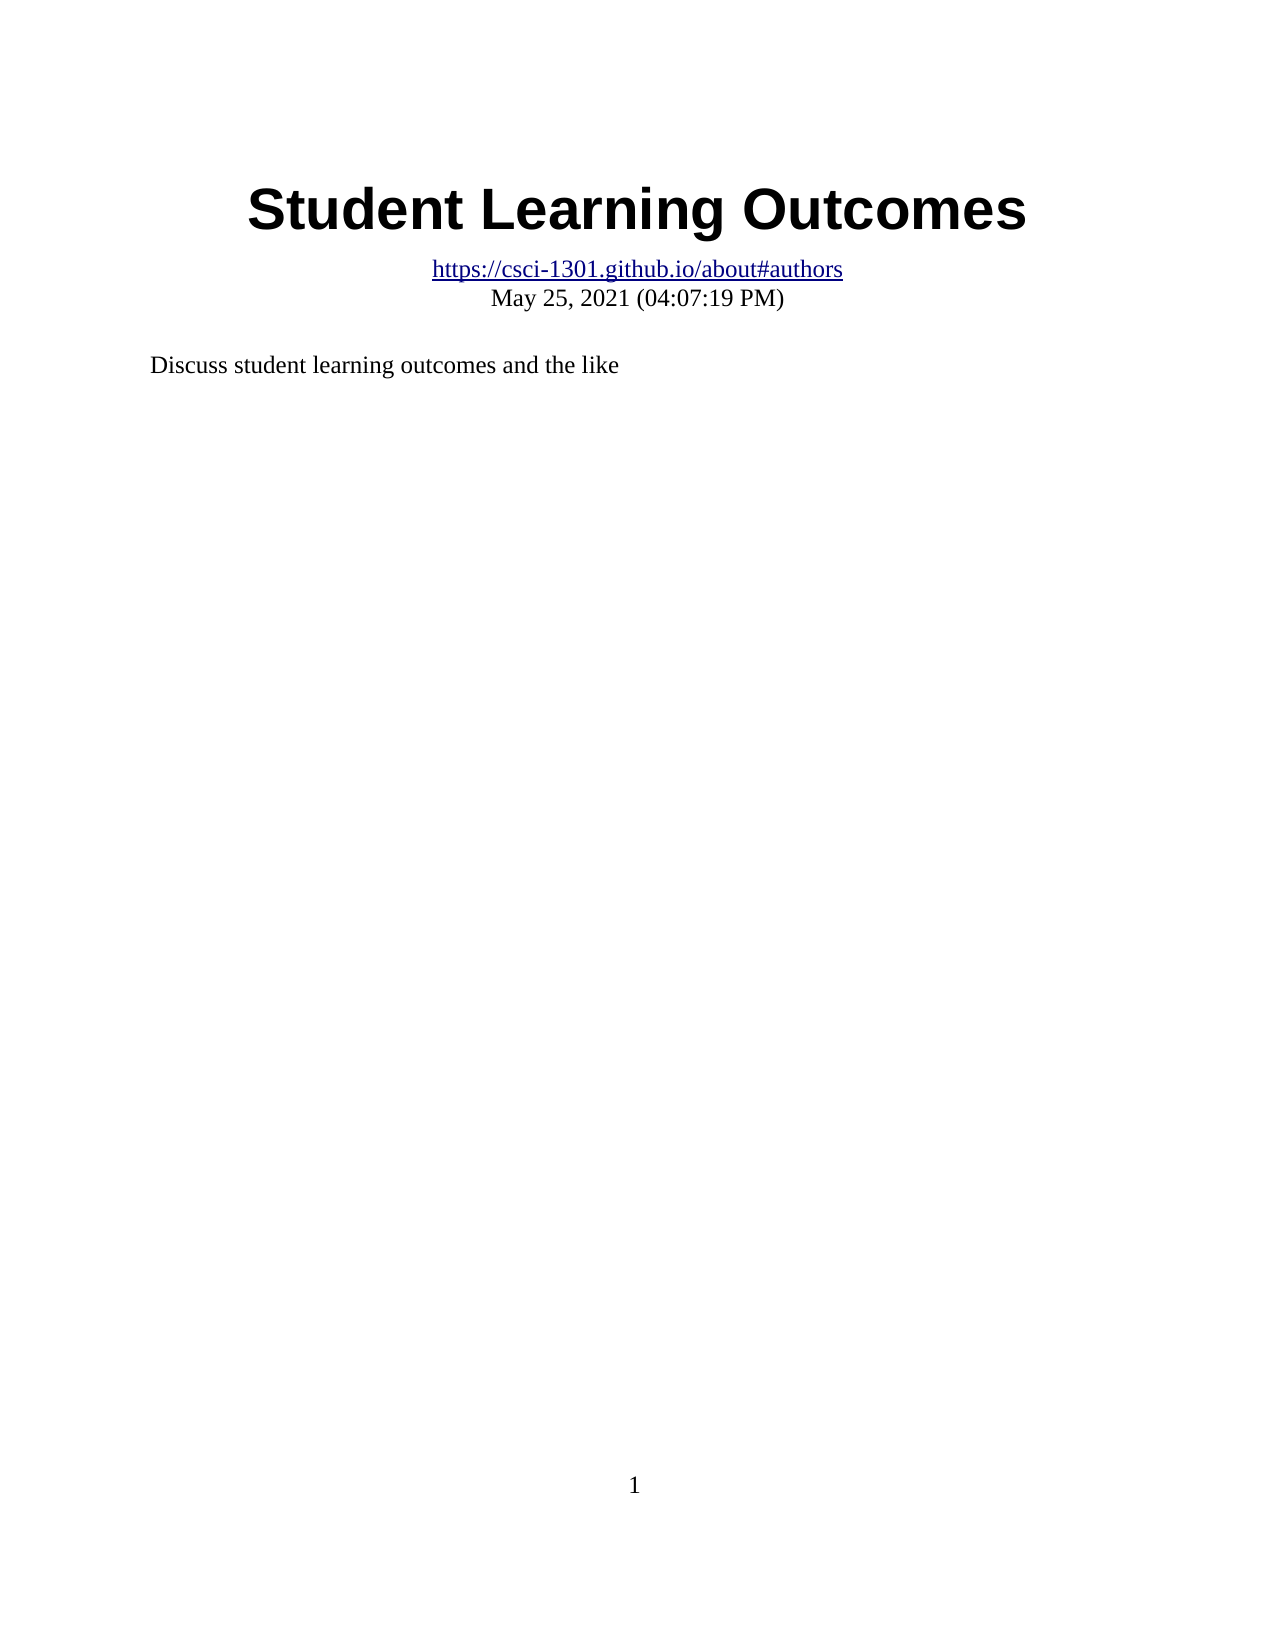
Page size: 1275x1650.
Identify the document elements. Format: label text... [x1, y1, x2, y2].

text Discuss student learning outcomes and the like [150, 350, 1125, 378]
title Student Learning Outcomes [150, 175, 1125, 242]
text May 25, 2021 (04:07:19 PM) [150, 283, 1125, 312]
text https://csci-1301.github.io/about#authors [150, 254, 1125, 283]
